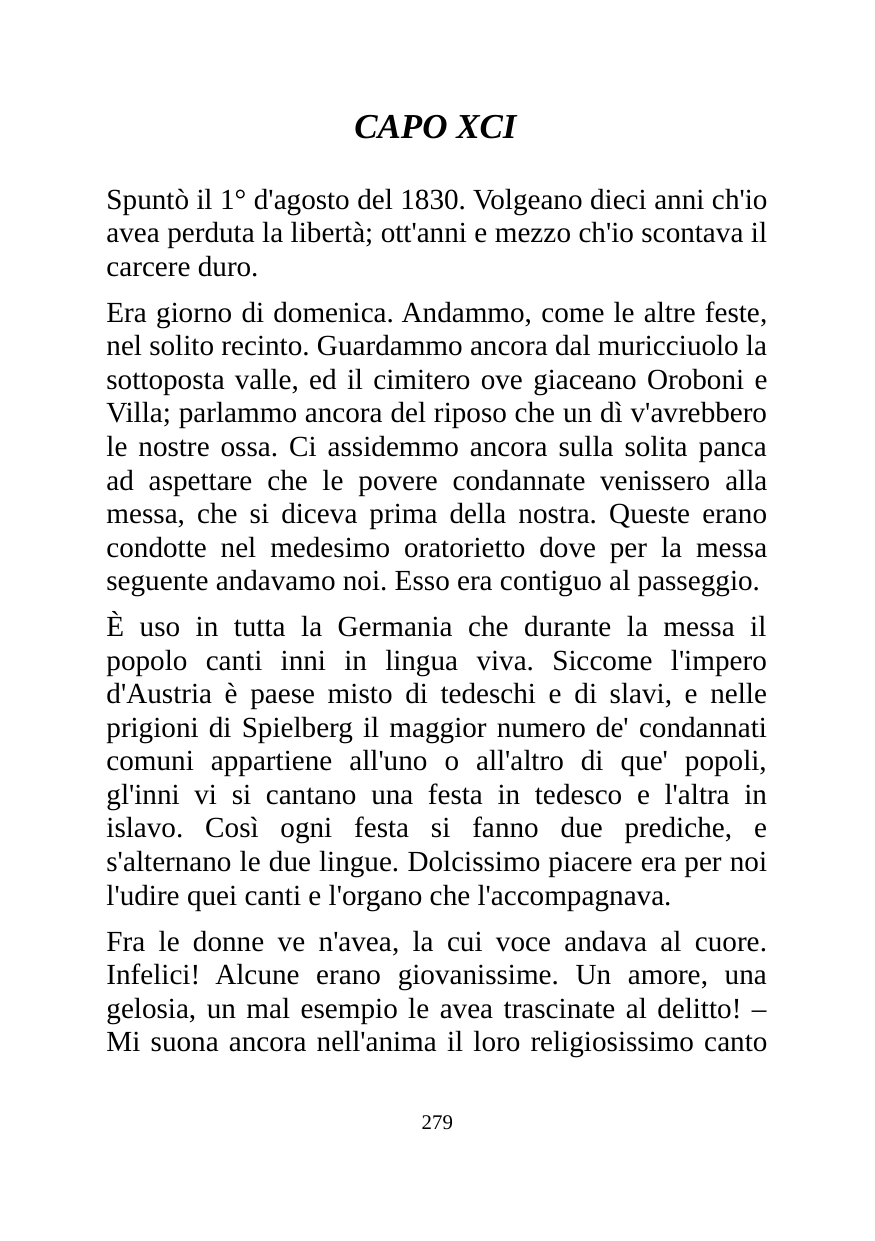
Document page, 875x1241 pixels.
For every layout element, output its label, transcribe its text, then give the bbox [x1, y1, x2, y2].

subtitle CAPO XCI [106, 106, 768, 146]
text È uso in tutta la Germania che durante la messa il popolo canti inni in lingua viva. Siccome l'impero d'Austria è paese misto di tedeschi e di slavi, e nelle prigioni di Spielberg il maggior numero de' condannati comuni appartiene all'uno o all'altro di que' popoli, gl'inni vi si cantano una festa in tedesco e l'altra in islavo. Così ogni festa si fanno due prediche, e s'alternano le due lingue. Dolcissimo piacere era per noi l'udire quei canti e l'organo che l'accompagnava. [106, 609, 768, 911]
text Spuntò il 1° d'agosto del 1830. Volgeano dieci anni ch'io avea perduta la libertà; ott'anni e mezzo ch'io scontava il carcere duro. [106, 182, 768, 282]
text Era giorno di domenica. Andammo, come le altre feste, nel solito recinto. Guardammo ancora dal muricciuolo la sottoposta valle, ed il cimitero ove giaceano Oroboni e Villa; parlammo ancora del riposo che un dì v'avrebbero le nostre ossa. Ci assidemmo ancora sulla solita panca ad aspettare che le povere condannate venissero alla messa, che si diceva prima della nostra. Queste erano condotte nel medesimo oratorietto dove per la messa seguente andavamo noi. Esso era contiguo al passeggio. [106, 295, 768, 597]
text Fra le donne ve n'avea, la cui voce andava al cuore. Infelici! Alcune erano giovanissime. Un amore, una gelosia, un mal esempio le avea trascinate al delitto! – Mi suona ancora nell'anima il loro religiosissimo canto [106, 924, 768, 1058]
